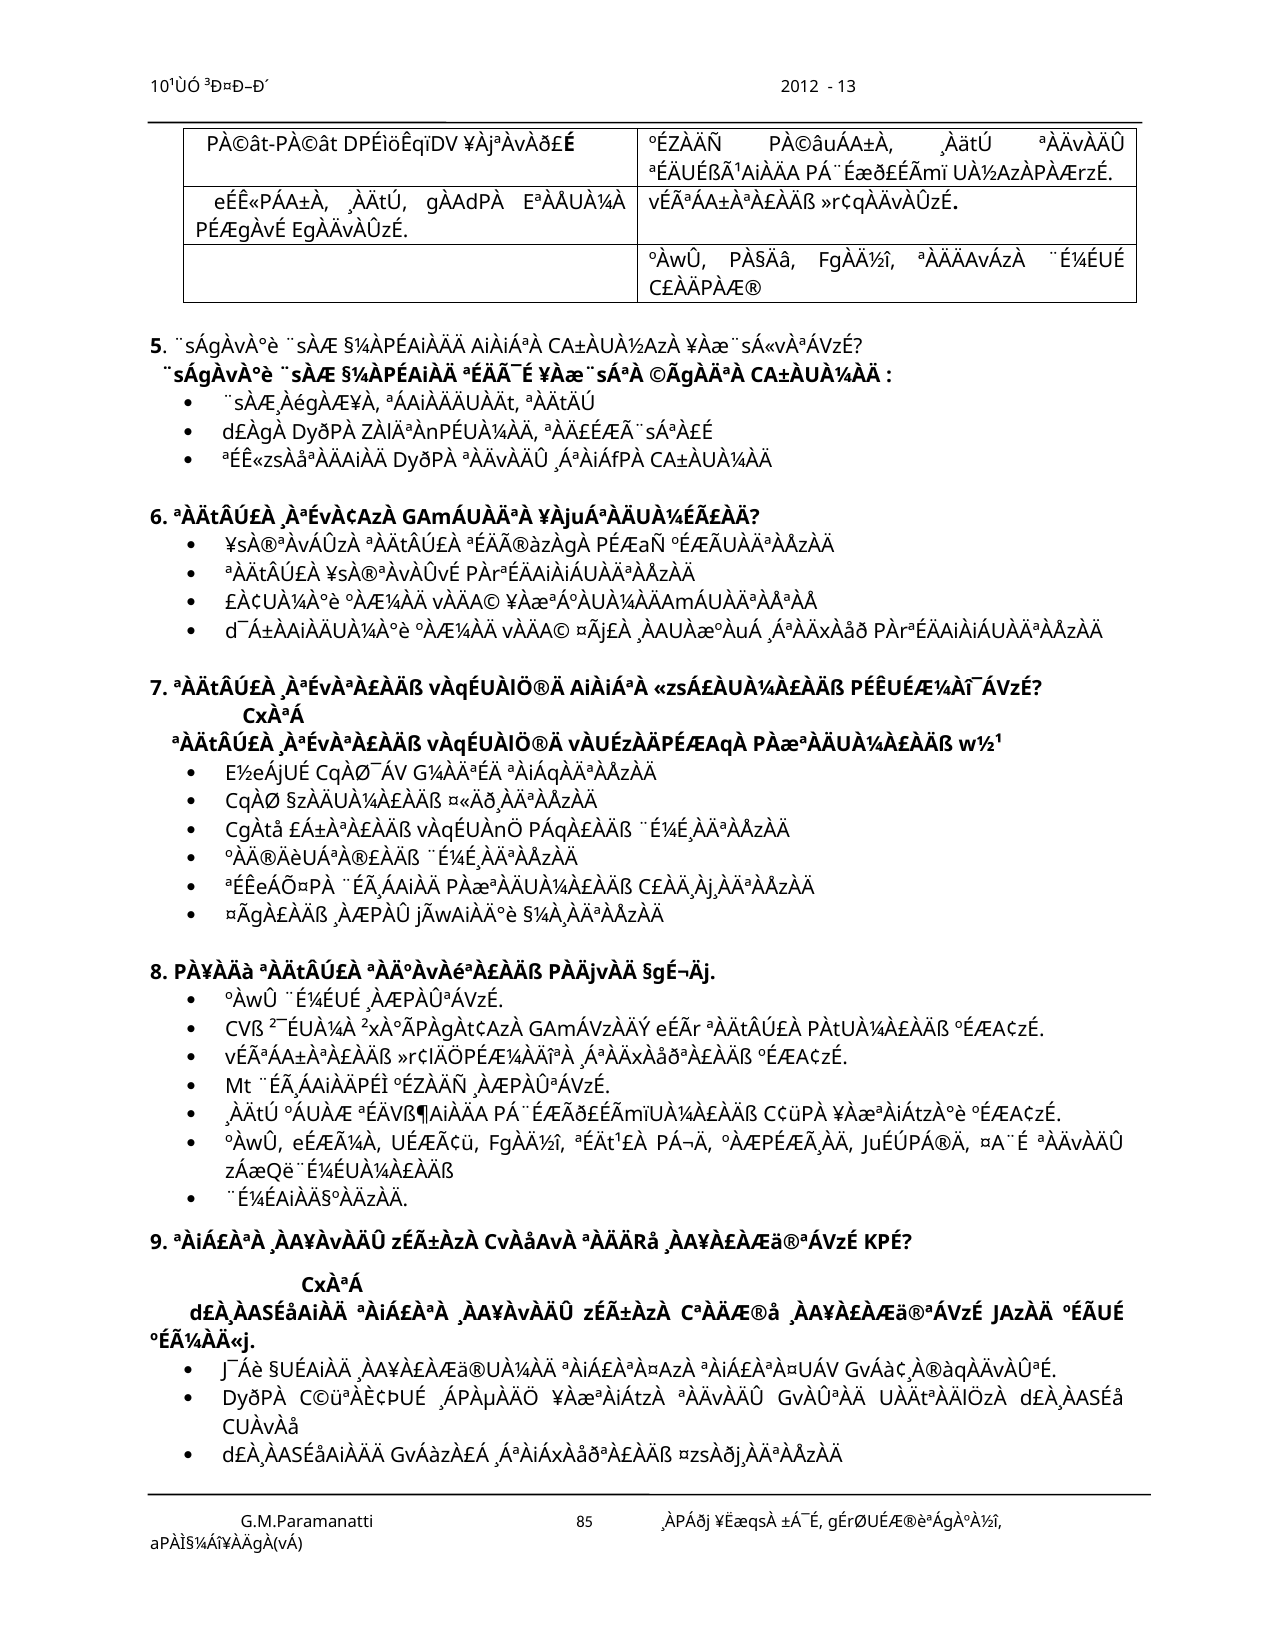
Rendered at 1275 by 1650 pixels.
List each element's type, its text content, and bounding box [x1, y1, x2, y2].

table_cell eÉÊ«PÁA±À, ¸ÀÄtÚ, gÀAdPÀ EªÀÅUÀ¼À PÉÆgÀvÉ EgÀÄvÀÛzÉ. [184, 187, 637, 244]
list ºÀÄ®ÄèUÁªÀ®£ÀÄß ¨É¼É¸ÀÄªÀÅzÀÄ [187, 843, 1125, 872]
text 5. ¨sÁgÀvÀ°è ¨sÀÆ §¼ÀPÉAiÀÄÄ AiÀiÁªÀ CA±ÀUÀ½AzÀ ¥Àæ¨sÁ«vÀªÁVzÉ? [150, 331, 1125, 360]
text d£À¸ÀASÉåAiÀÄ ªÀiÁ£ÀªÀ ¸ÀA¥ÀvÀÄÛ zÉÃ±ÀzÀ CªÀÄÆ®å ¸ÀA¥À£ÀÆä®ªÁVzÉ JAzÀÄ ºÉÃUÉ ºÉÃ¼ÀÄ«j. [150, 1298, 1125, 1355]
table_cell PÀ©ât-PÀ©ât DPÉìöÊqïDV ¥ÀjªÀvÀð£É [184, 129, 637, 186]
table_cell vÉÃªÁA±ÀªÀ£ÀÄß »r¢qÀÄvÀÛzÉ. [638, 187, 1136, 244]
text ªÀÄtÂÚ£À ¸ÀªÉvÀªÀ£ÀÄß vÀqÉUÀlÖ®Ä vÀUÉzÀÄPÉÆAqÀ PÀæªÀÄUÀ¼À£ÀÄß w½¹ [150, 729, 1125, 758]
table_cell ºÉZÀÄÑ PÀ©âuÁA±À, ¸ÀätÚ ªÀÄvÀÄÛ ªÉÄUÉßÃ¹AiÀÄA PÁ¨Éæð£ÉÃmï UÀ½AzÀPÀÆrzÉ. [638, 129, 1136, 186]
list £À¢UÀ¼À°è ºÀÆ¼ÀÄ vÀÄA© ¥ÀæªÁºÀUÀ¼ÀÄAmÁUÀÄªÀÅªÀÅ [187, 587, 1125, 616]
text 6. ªÀÄtÂÚ£À ¸ÀªÉvÀ¢AzÀ GAmÁUÀÄªÀ ¥ÀjuÁªÀÄUÀ¼ÉÃ£ÀÄ? [150, 502, 1125, 531]
list ¤ÃgÀ£ÀÄß ¸ÀÆPÀÛ jÃwAiÀÄ°è §¼À¸ÀÄªÀÅzÀÄ [187, 900, 1125, 929]
list ¸ÀÄtÚ ºÁUÀÆ ªÉÄVß¶AiÀÄA PÁ¨ÉÆÃð£ÉÃmïUÀ¼À£ÀÄß C¢üPÀ ¥ÀæªÀiÁtzÀ°è ºÉÆA¢zÉ. [187, 1099, 1125, 1128]
list CqÀØ §zÀÄUÀ¼À£ÀÄß ¤«Äð¸ÀÄªÀÅzÀÄ [187, 786, 1125, 815]
table_cell [184, 245, 637, 302]
list ªÉÊeÁÕ¤PÀ ¨ÉÃ¸ÁAiÀÄ PÀæªÀÄUÀ¼À£ÀÄß C£ÀÄ¸Àj¸ÀÄªÀÅzÀÄ [187, 872, 1125, 900]
text 8. PÀ¥ÀÄà ªÀÄtÂÚ£À ªÀÄºÀvÀéªÀ£ÀÄß PÀÄjvÀÄ §gÉ¬Äj. [150, 957, 1125, 986]
list ºÀwÛ ¨É¼ÉUÉ ¸ÀÆPÀÛªÁVzÉ. [187, 986, 1125, 1014]
text CxÀªÁ [225, 1270, 1125, 1298]
list ªÉÊ«zsÀåªÀÄAiÀÄ DyðPÀ ªÀÄvÀÄÛ ¸ÁªÀiÁfPÀ CA±ÀUÀ¼ÀÄ [184, 445, 1125, 474]
text ¨sÁgÀvÀ°è ¨sÀÆ §¼ÀPÉAiÀÄ ªÉÄÃ¯É ¥Àæ¨sÁªÀ ©ÃgÀÄªÀ CA±ÀUÀ¼ÀÄ : [150, 360, 1125, 388]
list ¨É¼ÉAiÀÄ§ºÀÄzÀÄ. [187, 1184, 1125, 1213]
list d£ÀgÀ DyðPÀ ZÀlÄªÀnPÉUÀ¼ÀÄ, ªÀÄ£ÉÆÃ¨sÁªÀ£É [184, 417, 1125, 445]
text CxÀªÁ [150, 701, 1125, 729]
list d¯Á±ÀAiÀÄUÀ¼À°è ºÀÆ¼ÀÄ vÀÄA© ¤Ãj£À ¸ÀAUÀæºÀuÁ ¸ÁªÀÄxÀåð PÀrªÉÄAiÀiÁUÀÄªÀÅzÀÄ [187, 616, 1125, 644]
list ¥sÀ®ªÀvÁÛzÀ ªÀÄtÂÚ£À ªÉÄÃ®àzÀgÀ PÉÆaÑ ºÉÆÃUÀÄªÀÅzÀÄ [187, 531, 1125, 559]
text 7. ªÀÄtÂÚ£À ¸ÀªÉvÀªÀ£ÀÄß vÀqÉUÀlÖ®Ä AiÀiÁªÀ «zsÁ£ÀUÀ¼À£ÀÄß PÉÊUÉÆ¼Àî¯ÁVzÉ? [150, 673, 1125, 701]
list DyðPÀ C©üªÀÈ¢ÞUÉ ¸ÁPÀµÀÄÖ ¥ÀæªÀiÁtzÀ ªÀÄvÀÄÛ GvÀÛªÀÄ UÀÄtªÀÄlÖzÀ d£À¸ÀASÉå CUÀvÀå [184, 1383, 1125, 1440]
list E½eÁjUÉ CqÀØ¯ÁV G¼ÀÄªÉÄ ªÀiÁqÀÄªÀÅzÀÄ [187, 758, 1125, 786]
list ªÀÄtÂÚ£À ¥sÀ®ªÀvÀÛvÉ PÀrªÉÄAiÀiÁUÀÄªÀÅzÀÄ [187, 559, 1125, 587]
list J¯Áè §UÉAiÀÄ ¸ÀA¥À£ÀÆä®UÀ¼ÀÄ ªÀiÁ£ÀªÀ¤AzÀ ªÀiÁ£ÀªÀ¤UÁV GvÁà¢¸À®àqÀÄvÀÛªÉ. [184, 1355, 1125, 1383]
list Mt ¨ÉÃ¸ÁAiÀÄPÉÌ ºÉZÀÄÑ ¸ÀÆPÀÛªÁVzÉ. [187, 1071, 1125, 1099]
list CgÀtå £Á±ÀªÀ£ÀÄß vÀqÉUÀnÖ PÁqÀ£ÀÄß ¨É¼É¸ÀÄªÀÅzÀÄ [187, 815, 1125, 843]
table_cell ºÀwÛ, PÀ§Äâ, FgÀÄ½î, ªÀÄÄAvÁzÀ ¨É¼ÉUÉ C£ÀÄPÀÆ® [638, 245, 1136, 302]
list 9. ªÀiÁ£ÀªÀ ¸ÀA¥ÀvÀÄÛ zÉÃ±ÀzÀ CvÀåAvÀ ªÀÄÄRå ¸ÀA¥À£ÀÆä®ªÁVzÉ KPÉ? [150, 1227, 1125, 1256]
list ºÀwÛ, eÉÆÃ¼À, UÉÆÃ¢ü, FgÀÄ½î, ªÉÄt¹£À PÁ¬Ä, ºÀÆPÉÆÃ¸ÀÄ, JuÉÚPÁ®Ä, ¤A¨É ªÀÄvÀÄÛ zÁæQë¨É¼ÉUÀ¼À£ÀÄß [187, 1128, 1125, 1184]
list ¨sÀÆ¸ÀégÀÆ¥À, ªÁAiÀÄÄUÀÄt, ªÀÄtÄÚ [184, 388, 1125, 417]
list CVß ²¯ÉUÀ¼À ²xÀ°ÃPÀgÀt¢AzÀ GAmÁVzÀÄÝ eÉÃr ªÀÄtÂÚ£À PÀtUÀ¼À£ÀÄß ºÉÆA¢zÉ. [187, 1014, 1125, 1042]
list d£À¸ÀASÉåAiÀÄÄ GvÁàzÀ£Á ¸ÁªÀiÁxÀåðªÀ£ÀÄß ¤zsÀðj¸ÀÄªÀÅzÀÄ [184, 1440, 1125, 1469]
list vÉÃªÁA±ÀªÀ£ÀÄß »r¢lÄÖPÉÆ¼ÀÄîªÀ ¸ÁªÀÄxÀåðªÀ£ÀÄß ºÉÆA¢zÉ. [187, 1042, 1125, 1071]
